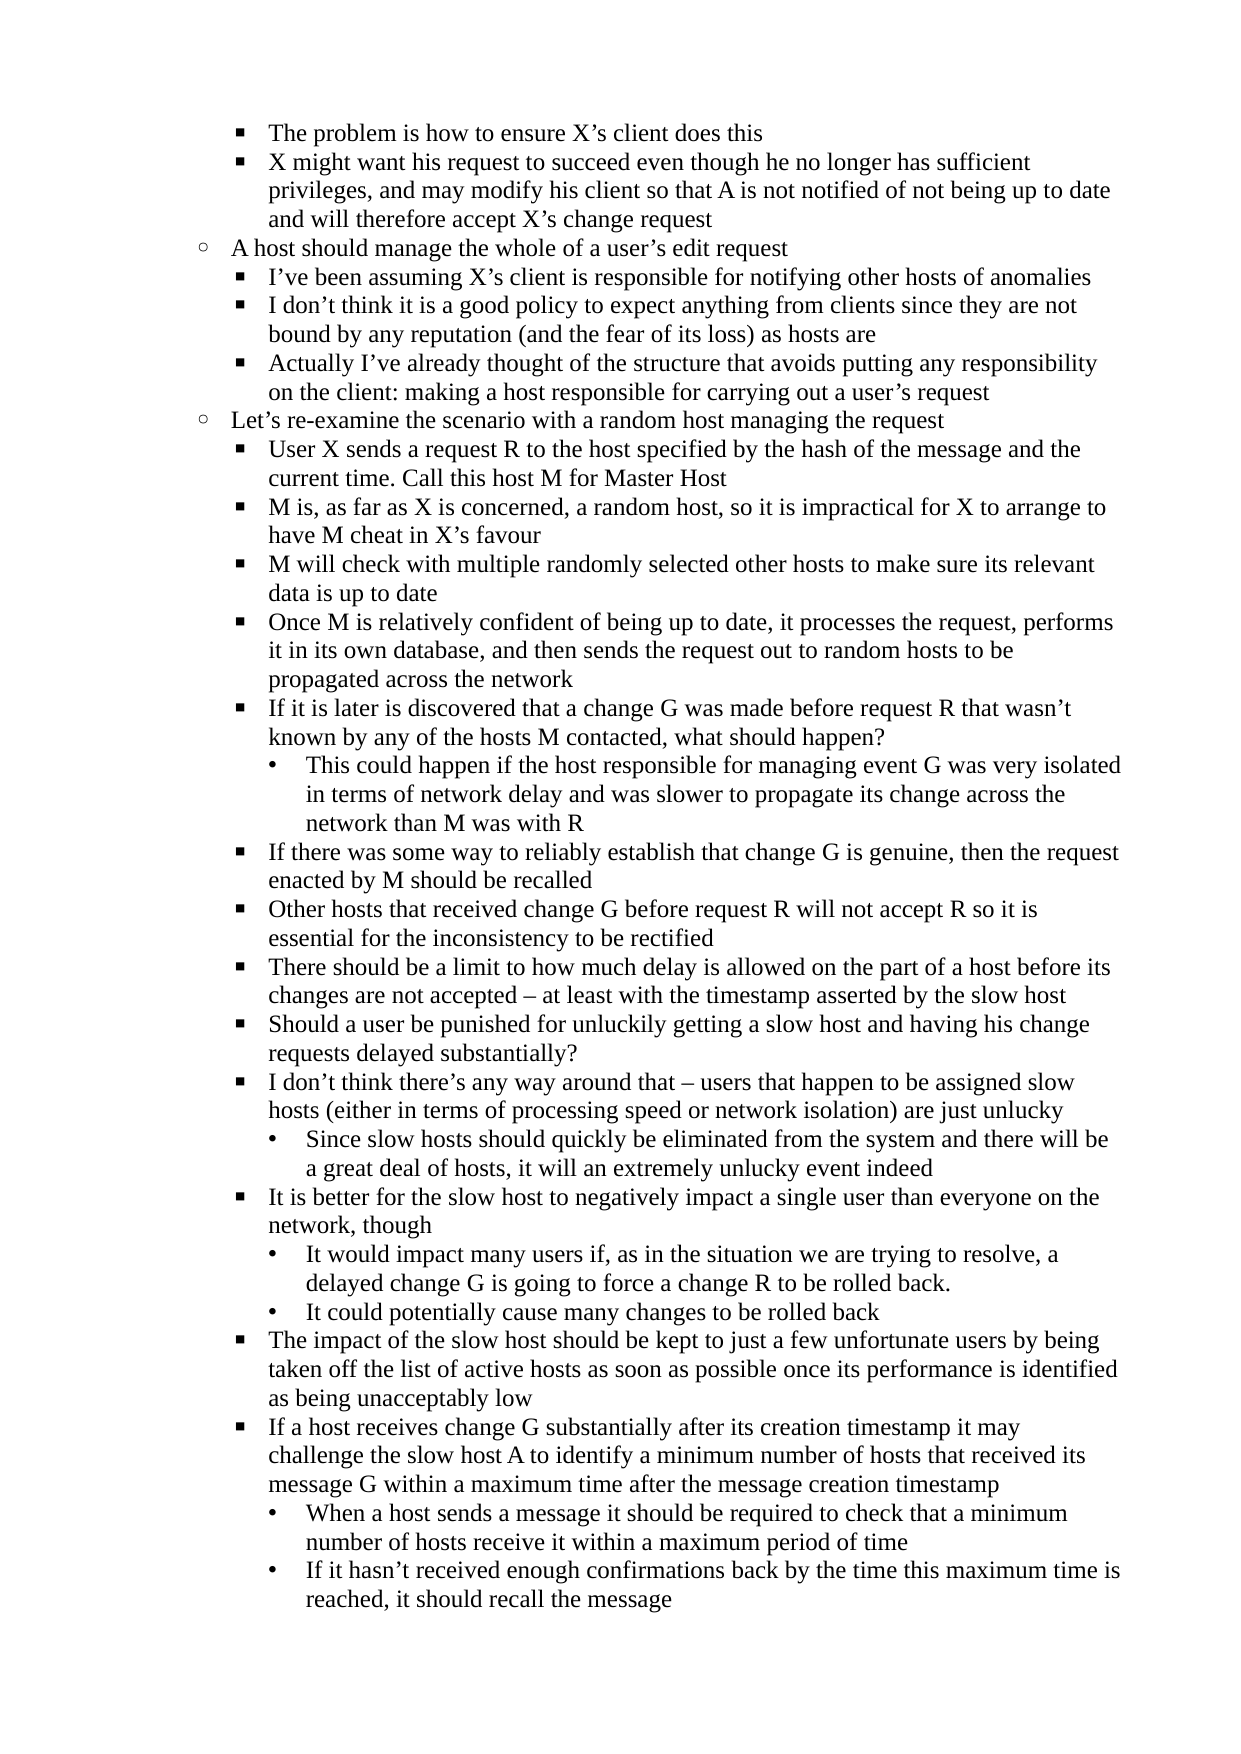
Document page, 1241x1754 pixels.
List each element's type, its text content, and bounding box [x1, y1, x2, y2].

list User X sends a request R to the host specified by the hash of the message and the current time. Call this host M for Master Host [231, 434, 1122, 492]
list Once M is relatively confident of being up to date, it processes the request, performs it in its own database, and then sends the request out to random hosts to be propagated across the network [231, 607, 1122, 693]
list Other hosts that received change G before request R will not accept R so it is essential for the inconsistency to be rectified [231, 894, 1122, 952]
list It is better for the slow host to negatively impact a single user than everyone on the network, though [231, 1182, 1122, 1239]
list M will check with multiple randomly selected other hosts to make sure its relevant data is up to date [231, 549, 1122, 607]
list X might want his request to succeed even though he no longer has sufficient privileges, and may modify his client so that A is not notified of not being up to date and will therefore accept X’s change request [231, 147, 1122, 233]
list I don’t think it is a good policy to expect anything from clients since they are not bound by any reputation (and the fear of its loss) as hosts are [231, 291, 1122, 348]
list This could happen if the host responsible for managing event G was very isolated in terms of network delay and was slower to propagate its change across the network than M was with R [268, 751, 1122, 837]
list Should a user be punished for unluckily getting a slow host and having his change requests delayed substantially? [231, 1009, 1122, 1067]
list If it is later is discovered that a change G was made before request R that wasn’t known by any of the hosts M contacted, what should happen? [231, 693, 1122, 751]
list M is, as far as X is concerned, a random host, so it is impractical for X to arrange to have M cheat in X’s favour [231, 492, 1122, 549]
list Actually I’ve already thought of the structure that avoids putting any responsibility on the client: making a host responsible for carrying out a user’s request [231, 348, 1122, 406]
list It would impact many users if, as in the situation we are trying to resolve, a delayed change G is going to force a change R to be rolled back. [268, 1239, 1122, 1297]
list The impact of the slow host should be kept to just a few unfortunate users by being taken off the list of active hosts as soon as possible once its performance is identified as being unacceptably low [231, 1326, 1122, 1412]
list Since slow hosts should quickly be eliminated from the system and there will be a great deal of hosts, it will an extremely unlucky event indeed [268, 1124, 1122, 1182]
list I’ve been assuming X’s client is responsible for notifying other hosts of anomalies [231, 262, 1122, 291]
list If it hasn’t received enough confirmations back by the time this maximum time is reached, it should recall the message [268, 1556, 1122, 1613]
list I don’t think there’s any way around that – users that happen to be assigned slow hosts (either in terms of processing speed or network isolation) are just unlucky [231, 1067, 1122, 1124]
list There should be a limit to how much delay is allowed on the part of a host before its changes are not accepted – at least with the timestamp asserted by the slow host [231, 952, 1122, 1009]
list If a host receives change G substantially after its creation timestamp it may challenge the slow host A to identify a minimum number of hosts that received its message G within a maximum time after the message creation timestamp [231, 1412, 1122, 1498]
list When a host sends a message it should be required to check that a minimum number of hosts receive it within a maximum period of time [268, 1498, 1122, 1556]
list It could potentially cause many changes to be rolled back [268, 1297, 1122, 1326]
list If there was some way to reliably establish that change G is genuine, then the request enacted by M should be recalled [231, 837, 1122, 894]
list Let’s re-examine the scenario with a random host managing the request [193, 406, 1122, 434]
list The problem is how to ensure X’s client does this [231, 118, 1122, 147]
list A host should manage the whole of a user’s edit request [193, 233, 1122, 262]
